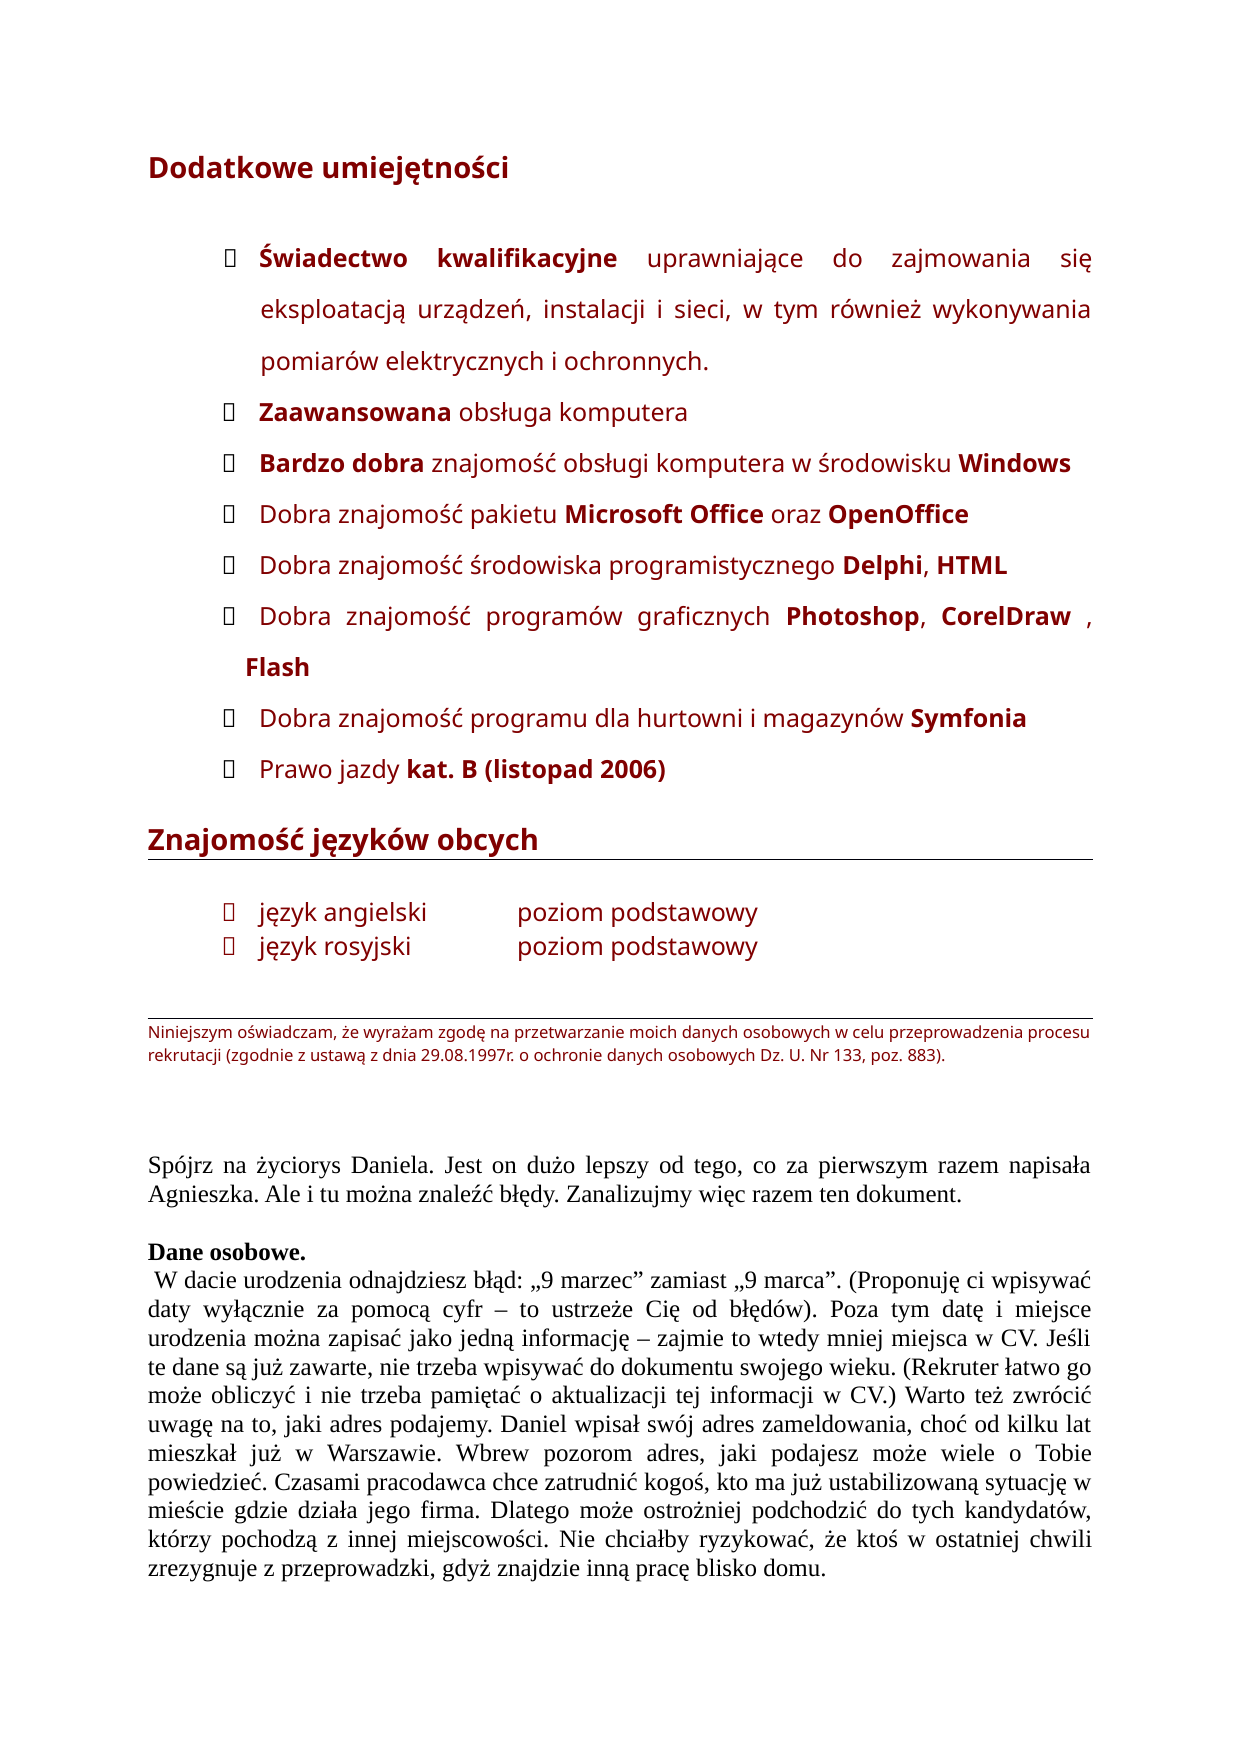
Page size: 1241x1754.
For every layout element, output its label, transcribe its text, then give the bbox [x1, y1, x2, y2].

list Dobra znajomość programu dla hurtowni i magazynów Symfonia [221, 701, 1093, 734]
list Bardzo dobra znajomość obsługi komputera w środowisku Windows [221, 445, 1093, 479]
list Dobra znajomość programów graficznych Photoshop, CorelDraw , Flash [221, 598, 1093, 683]
text Spójrz na życiorys Daniela. Jest on dużo lepszy od tego, co za pierwszym razem napisała Agnieszka. Ale i tu można znaleźć błędy. Zanalizujmy więc razem ten dokument. [148, 1151, 1093, 1208]
text Dodatkowe umiejętności [148, 148, 1093, 187]
list język angielski poziom podstawowy [221, 894, 1093, 928]
list Prawo jazdy kat. B (listopad 2006) [221, 752, 1093, 786]
text W dacie urodzenia odnajdziesz błąd: „9 marzec” zamiast „9 marca”. (Proponuję ci wpisywać daty wyłącznie za pomocą cyfr – to ustrzeże Cię od błędów). Poza tym datę i miejsce urodzenia można zapisać jako jedną informację – zajmie to wtedy mniej miejsca w CV. Jeśli te dane są już zawarte, nie trzeba wpisywać do dokumentu swojego wieku. (Rekruter łatwo go może obliczyć i nie trzeba pamiętać o aktualizacji tej informacji w CV.) Warto też zwrócić uwagę na to, jaki adres podajemy. Daniel wpisał swój adres zameldowania, choć od kilku lat mieszkał już w Warszawie. Wbrew pozorom adres, jaki podajesz może wiele o Tobie powiedzieć. Czasami pracodawca chce zatrudnić kogoś, kto ma już ustabilizowaną sytuację w mieście gdzie działa jego firma. Dlatego może ostrożniej podchodzić do tych kandydatów, którzy pochodzą z innej miejscowości. Nie chciałby ryzykować, że ktoś w ostatniej chwili zrezygnuje z przeprowadzki, gdyż znajdzie inną pracę blisko domu. [148, 1266, 1093, 1582]
list Świadectwo kwalifikacyjne uprawniające do zajmowania się eksploatacją urządzeń, instalacji i sieci, w tym również wykonywania pomiarów elektrycznych i ochronnych. [223, 241, 1093, 377]
text Znajomość języków obcych [148, 820, 1093, 859]
list Zaawansowana obsługa komputera [221, 394, 1093, 428]
text Dane osobowe. [148, 1237, 1093, 1266]
list Dobra znajomość pakietu Microsoft Office oraz OpenOffice [221, 496, 1093, 530]
list język rosyjski poziom podstawowy [221, 928, 1093, 963]
list Dobra znajomość środowiska programistycznego Delphi, HTML [221, 547, 1093, 581]
text Niniejszym oświadczam, że wyrażam zgodę na przetwarzanie moich danych osobowych w celu przeprowadzenia procesu rekrutacji (zgodnie z ustawą z dnia 29.08.1997r. o ochronie danych osobowych Dz. U. Nr 133, poz. 883). [148, 1019, 1093, 1066]
